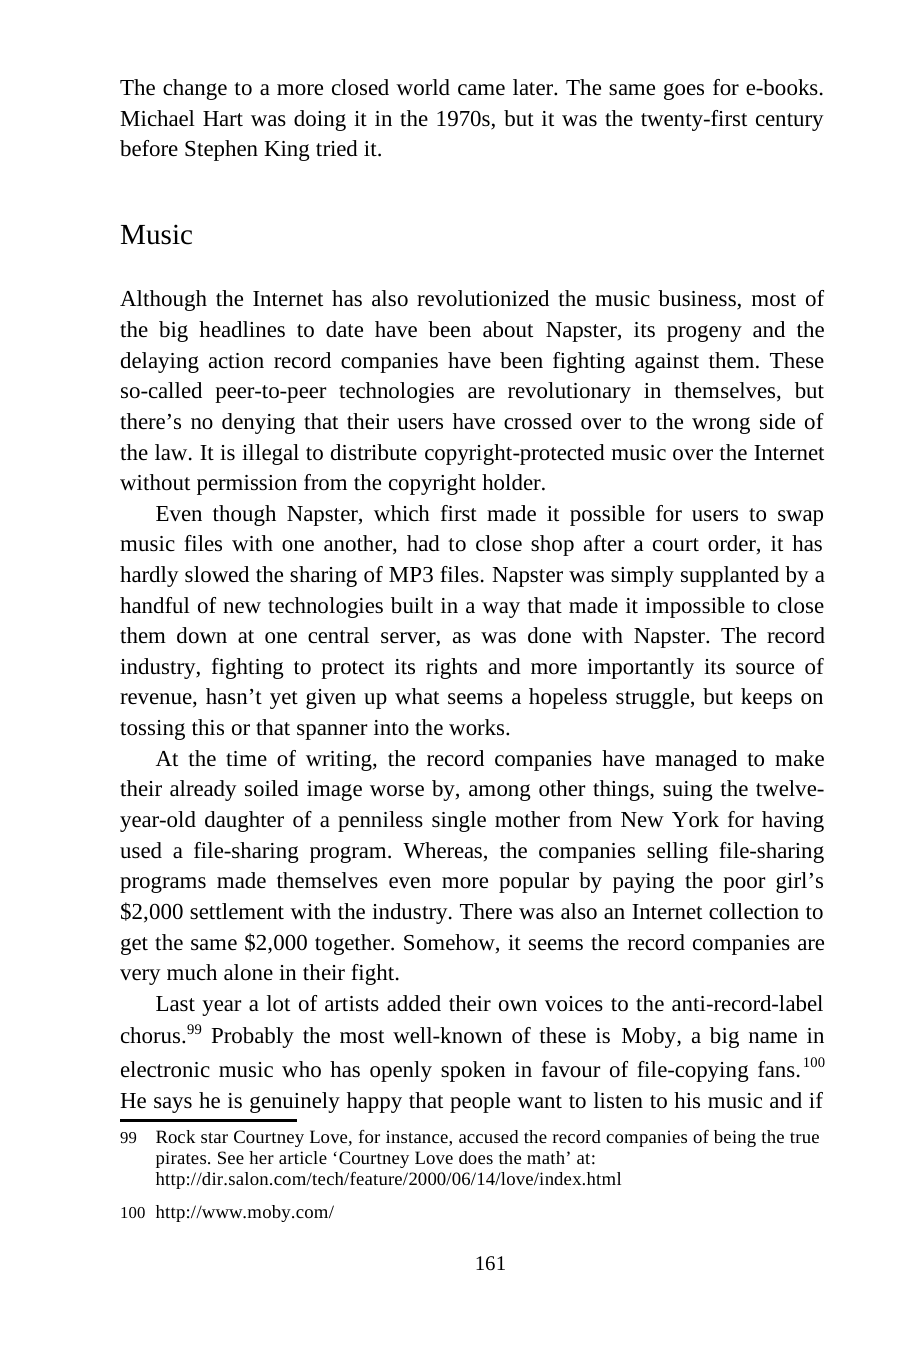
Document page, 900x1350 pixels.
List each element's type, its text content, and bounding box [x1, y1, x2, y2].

text At the time of writing, the record companies have managed to make their already soiled image worse by, among other things, suing the twelve-year-old daughter of a penniless single mother from New York for having used a file-sharing program. Whereas, the companies selling file-sharing programs made themselves even more popular by paying the poor girl’s $2,000 settlement with the industry. There was also an Internet collection to get the same $2,000 together. Somehow, it seems the record companies are very much alone in their fight. [120, 746, 825, 986]
text Last year a lot of artists added their own voices to the anti-record-label chorus. Probably the most well-known of these is Moby, a big name in electronic music who has openly spoken in favour of file-copying fans. He says he is genuinely happy that people want to listen to his music and if [120, 991, 825, 1113]
subtitle Music [120, 218, 825, 251]
text The change to a more closed world came later. The same goes for e-books. Michael Hart was doing it in the 1970s, but it was the twenty-first century before Stephen King tried it. [120, 75, 825, 162]
text Rock star Courtney Love, for instance, accused the record companies of being the true pirates. See her article ‘Courtney Love does the math’ at: http://dir.salon.com/tech/feature/2000/06/14/love/index.html [120, 1127, 825, 1190]
text Although the Internet has also revolutionized the music business, most of the big headlines to date have been about Napster, its progeny and the delaying action record companies have been fighting against them. These so-called peer-to-peer technologies are revolutionary in themselves, but there’s no denying that their users have crossed over to the wrong side of the law. It is illegal to distribute copyright-protected music over the Internet without permission from the copyright holder. [120, 286, 825, 496]
text http://www.moby.com/ [120, 1201, 825, 1222]
text Even though Napster, which first made it possible for users to swap music files with one another, had to close shop after a court order, it has hardly slowed the sharing of MP3 files. Napster was simply supplanted by a handful of new technologies built in a way that made it impossible to close them down at one central server, as was done with Napster. The record industry, fighting to protect its rights and more importantly its source of revenue, hasn’t yet given up what seems a hopeless struggle, but keeps on tossing this or that spanner into the works. [120, 501, 825, 741]
